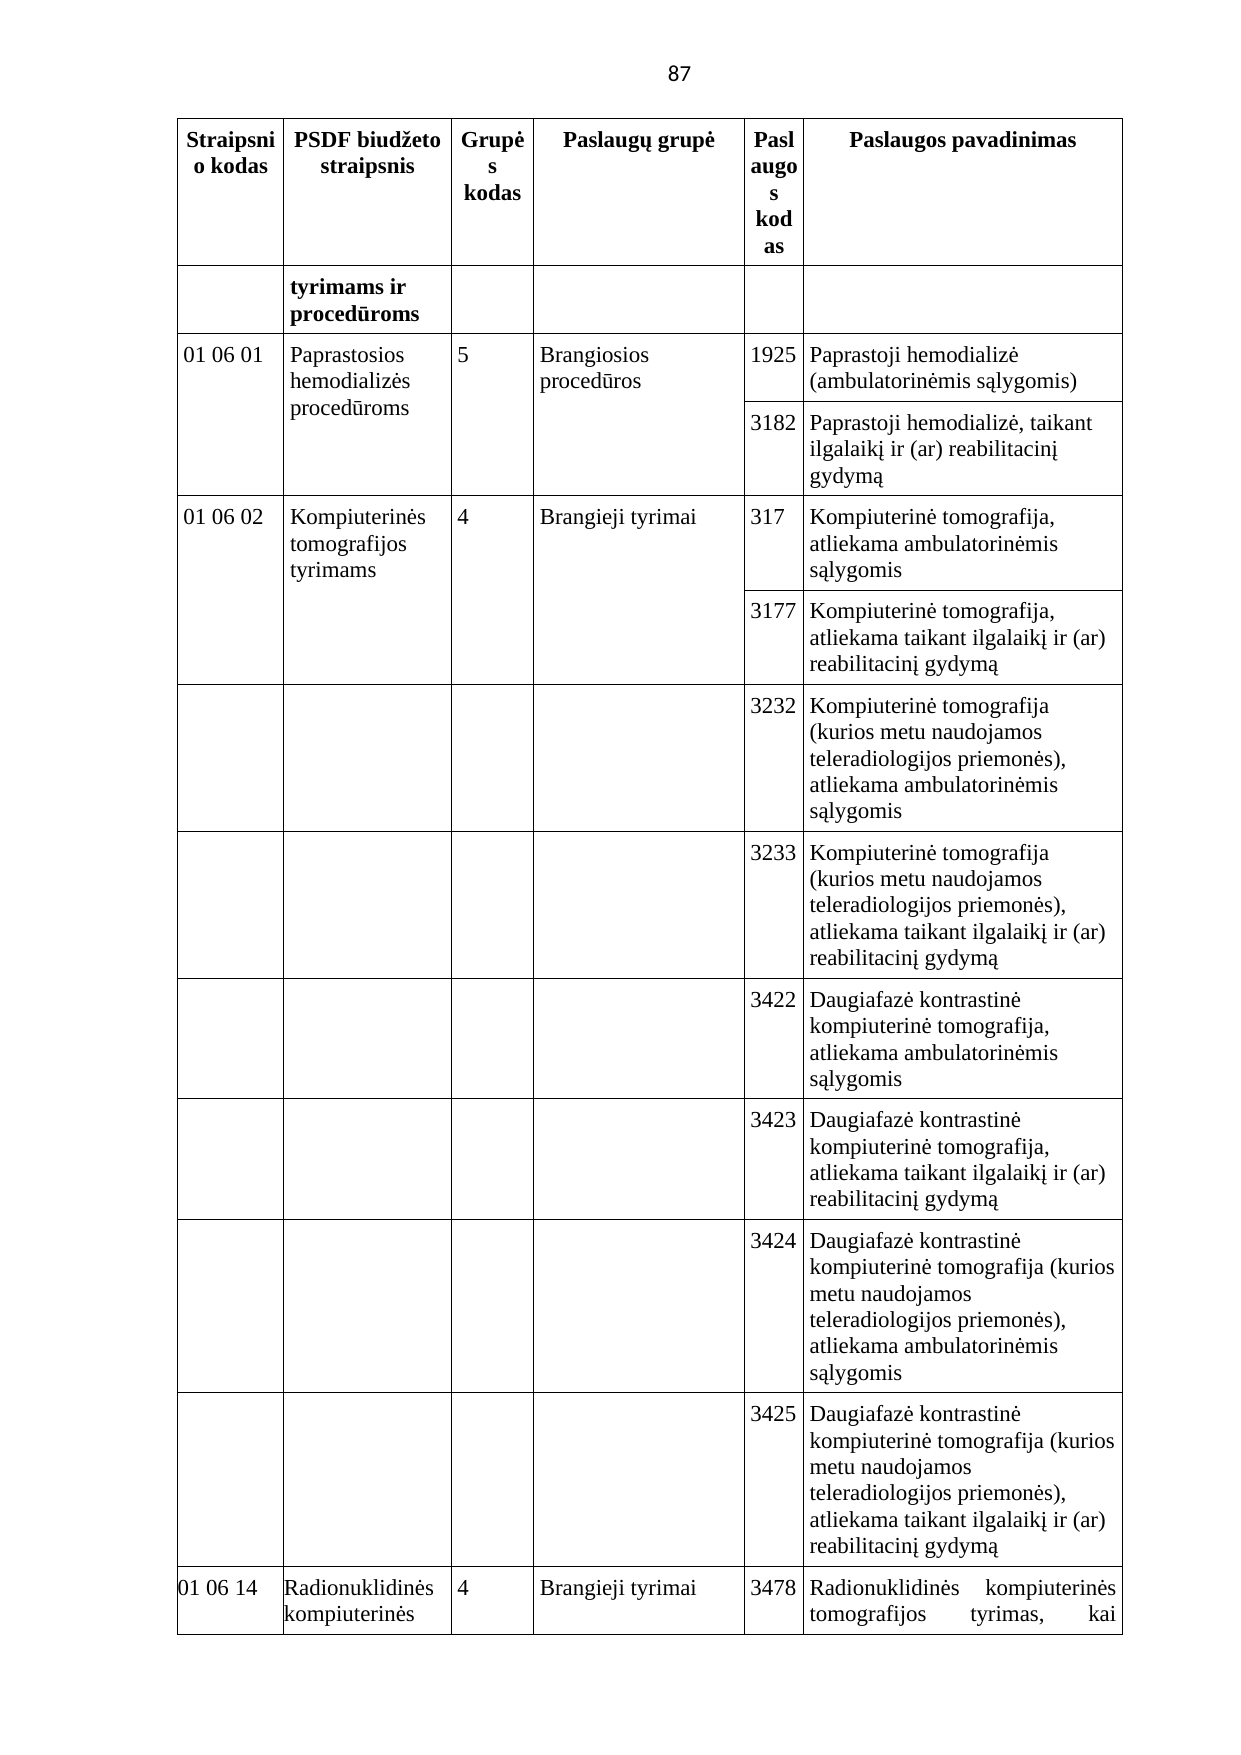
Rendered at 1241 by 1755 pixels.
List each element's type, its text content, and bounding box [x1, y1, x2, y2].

table_cell 01 06 14 [178, 1567, 283, 1633]
table_cell [178, 590, 283, 684]
table_cell [284, 979, 451, 1098]
table_cell Kompiuterinė tomografija (kurios metu naudojamos teleradiologijos priemonės), atliekama ambulatorinėmis sąlygomis [804, 685, 1122, 831]
table_cell Daugiafazė kontrastinė kompiuterinė tomografija (kurios metu naudojamos teleradiologijos priemonės), atliekama taikant ilgalaikį ir (ar) reabilitacinį gydymą [804, 1393, 1122, 1566]
table_cell [452, 590, 533, 684]
table_cell [534, 832, 744, 978]
table_cell Kompiuterinė tomografija, atliekama taikant ilgalaikį ir (ar) reabilitacinį gydymą [804, 591, 1122, 684]
table_cell Kompiuterinė tomografija (kurios metu naudojamos teleradiologijos priemonės), atliekama taikant ilgalaikį ir (ar) reabilitacinį gydymą [804, 832, 1122, 978]
table_cell [804, 266, 1122, 333]
table_cell 3423 [745, 1099, 803, 1219]
table_header Paslaugos pavadinimas [804, 119, 1122, 265]
table_cell 317 [745, 496, 803, 589]
table_cell Kompiuterinė tomografija, atliekama ambulatorinėmis sąlygomis [804, 496, 1122, 589]
table_cell [745, 266, 803, 333]
table_cell [284, 832, 451, 978]
table_cell [284, 1393, 451, 1566]
table_cell [284, 685, 451, 831]
table_cell Daugiafazė kontrastinė kompiuterinė tomografija, atliekama taikant ilgalaikį ir (ar) reabilitacinį gydymą [804, 1099, 1122, 1219]
table_cell 1925 [745, 334, 803, 401]
table_cell [534, 590, 744, 684]
table_cell 3424 [745, 1220, 803, 1392]
table_cell [178, 1099, 283, 1219]
table_cell Radionuklidinės kompiuterinės tomografijos tyrimas, kai [804, 1567, 1122, 1633]
table_cell tyrimams ir procedūroms [284, 266, 451, 333]
table_cell 3422 [745, 979, 803, 1098]
table_cell [534, 979, 744, 1098]
table_cell 3232 [745, 685, 803, 831]
table_cell 3182 [745, 402, 803, 495]
table_cell Paprastoji hemodializė, taikant ilgalaikį ir (ar) reabilitacinį gydymą [804, 402, 1122, 495]
table_cell [452, 685, 533, 831]
table_cell 3177 [745, 591, 803, 684]
table_header Grupės kodas [452, 119, 533, 265]
table_cell [178, 979, 283, 1098]
table_cell [534, 401, 744, 495]
table_cell [178, 401, 283, 495]
table_cell Radionuklidinės kompiuterinės [284, 1567, 451, 1633]
table_cell [452, 401, 533, 495]
table_cell [284, 1220, 451, 1392]
table_cell [178, 266, 283, 333]
table_cell 5 [452, 334, 533, 401]
table_cell Daugiafazė kontrastinė kompiuterinė tomografija, atliekama ambulatorinėmis sąlygomis [804, 979, 1122, 1098]
table_header Paslaugų grupė [534, 119, 744, 265]
table_cell [452, 266, 533, 333]
table_cell [534, 1393, 744, 1566]
table_cell Brangieji tyrimai [534, 496, 744, 589]
table_cell [452, 832, 533, 978]
table_cell 4 [452, 496, 533, 589]
table_cell [284, 1099, 451, 1219]
table_cell 3478 [745, 1567, 803, 1633]
table_cell [452, 979, 533, 1098]
table_cell Paprastoji hemodializė (ambulatorinėmis sąlygomis) [804, 334, 1122, 401]
table_cell [534, 685, 744, 831]
table_cell [178, 1393, 283, 1566]
table_cell Daugiafazė kontrastinė kompiuterinė tomografija (kurios metu naudojamos teleradiologijos priemonės), atliekama ambulatorinėmis sąlygomis [804, 1220, 1122, 1392]
table_cell Brangiosios procedūros [534, 334, 744, 401]
table_cell [534, 1220, 744, 1392]
table_cell [178, 1220, 283, 1392]
table_cell Brangieji tyrimai [534, 1567, 744, 1633]
table_cell 01 06 01 [178, 334, 283, 401]
table_cell 3233 [745, 832, 803, 978]
table_cell [178, 685, 283, 831]
table_cell 3425 [745, 1393, 803, 1566]
table_cell [452, 1220, 533, 1392]
table_cell [534, 266, 744, 333]
table_cell Paprastosios hemodializės procedūroms [284, 334, 451, 495]
table_cell Kompiuterinės tomografijos tyrimams [284, 496, 451, 684]
table_cell [452, 1393, 533, 1566]
table_header Straipsnio kodas [178, 119, 283, 265]
table_cell 4 [452, 1567, 533, 1633]
table_header PSDF biudžeto straipsnis [284, 119, 451, 265]
table_cell [178, 832, 283, 978]
table_header Paslaugos kodas [745, 119, 803, 265]
table_cell [452, 1099, 533, 1219]
table_cell [534, 1099, 744, 1219]
table_cell 01 06 02 [178, 496, 283, 589]
